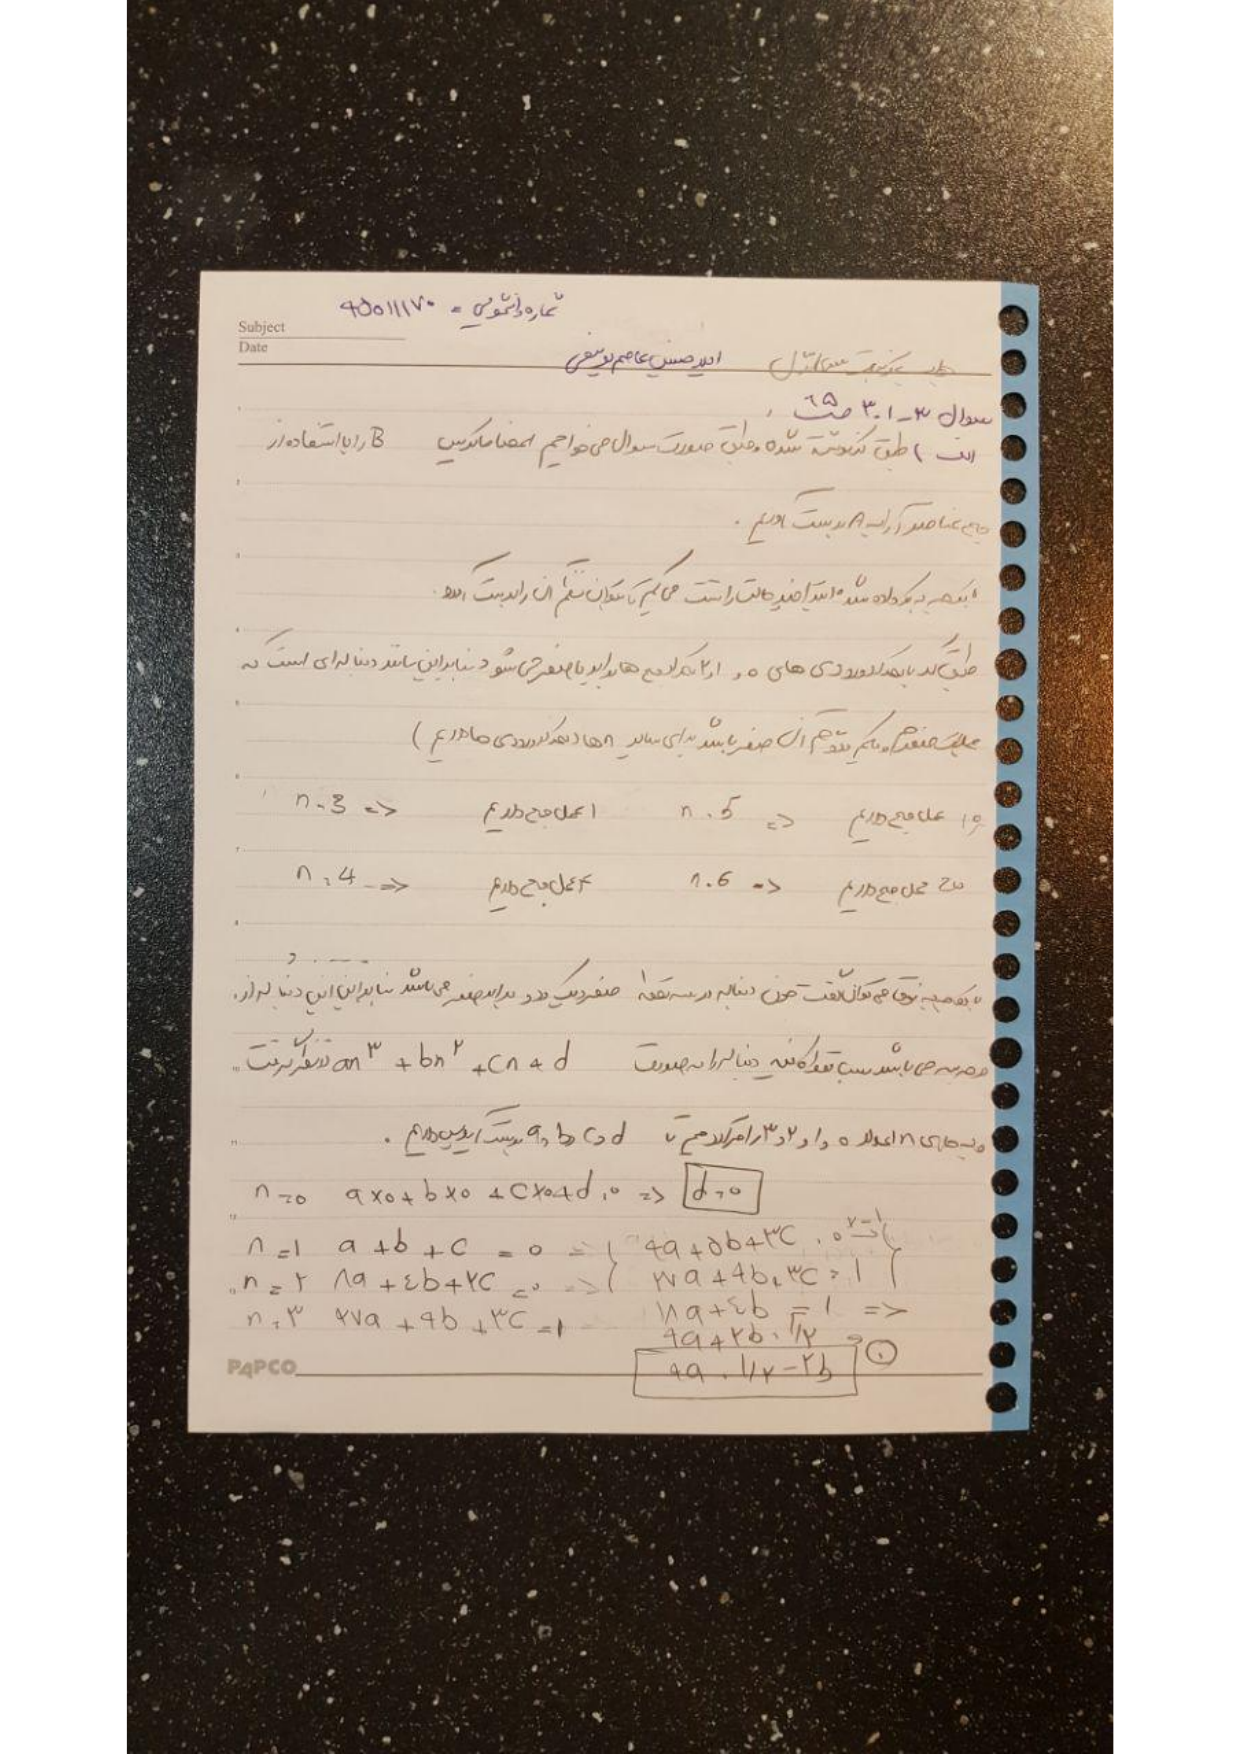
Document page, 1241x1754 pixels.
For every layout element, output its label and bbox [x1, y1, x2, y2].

picture [126, 0, 1114, 1754]
